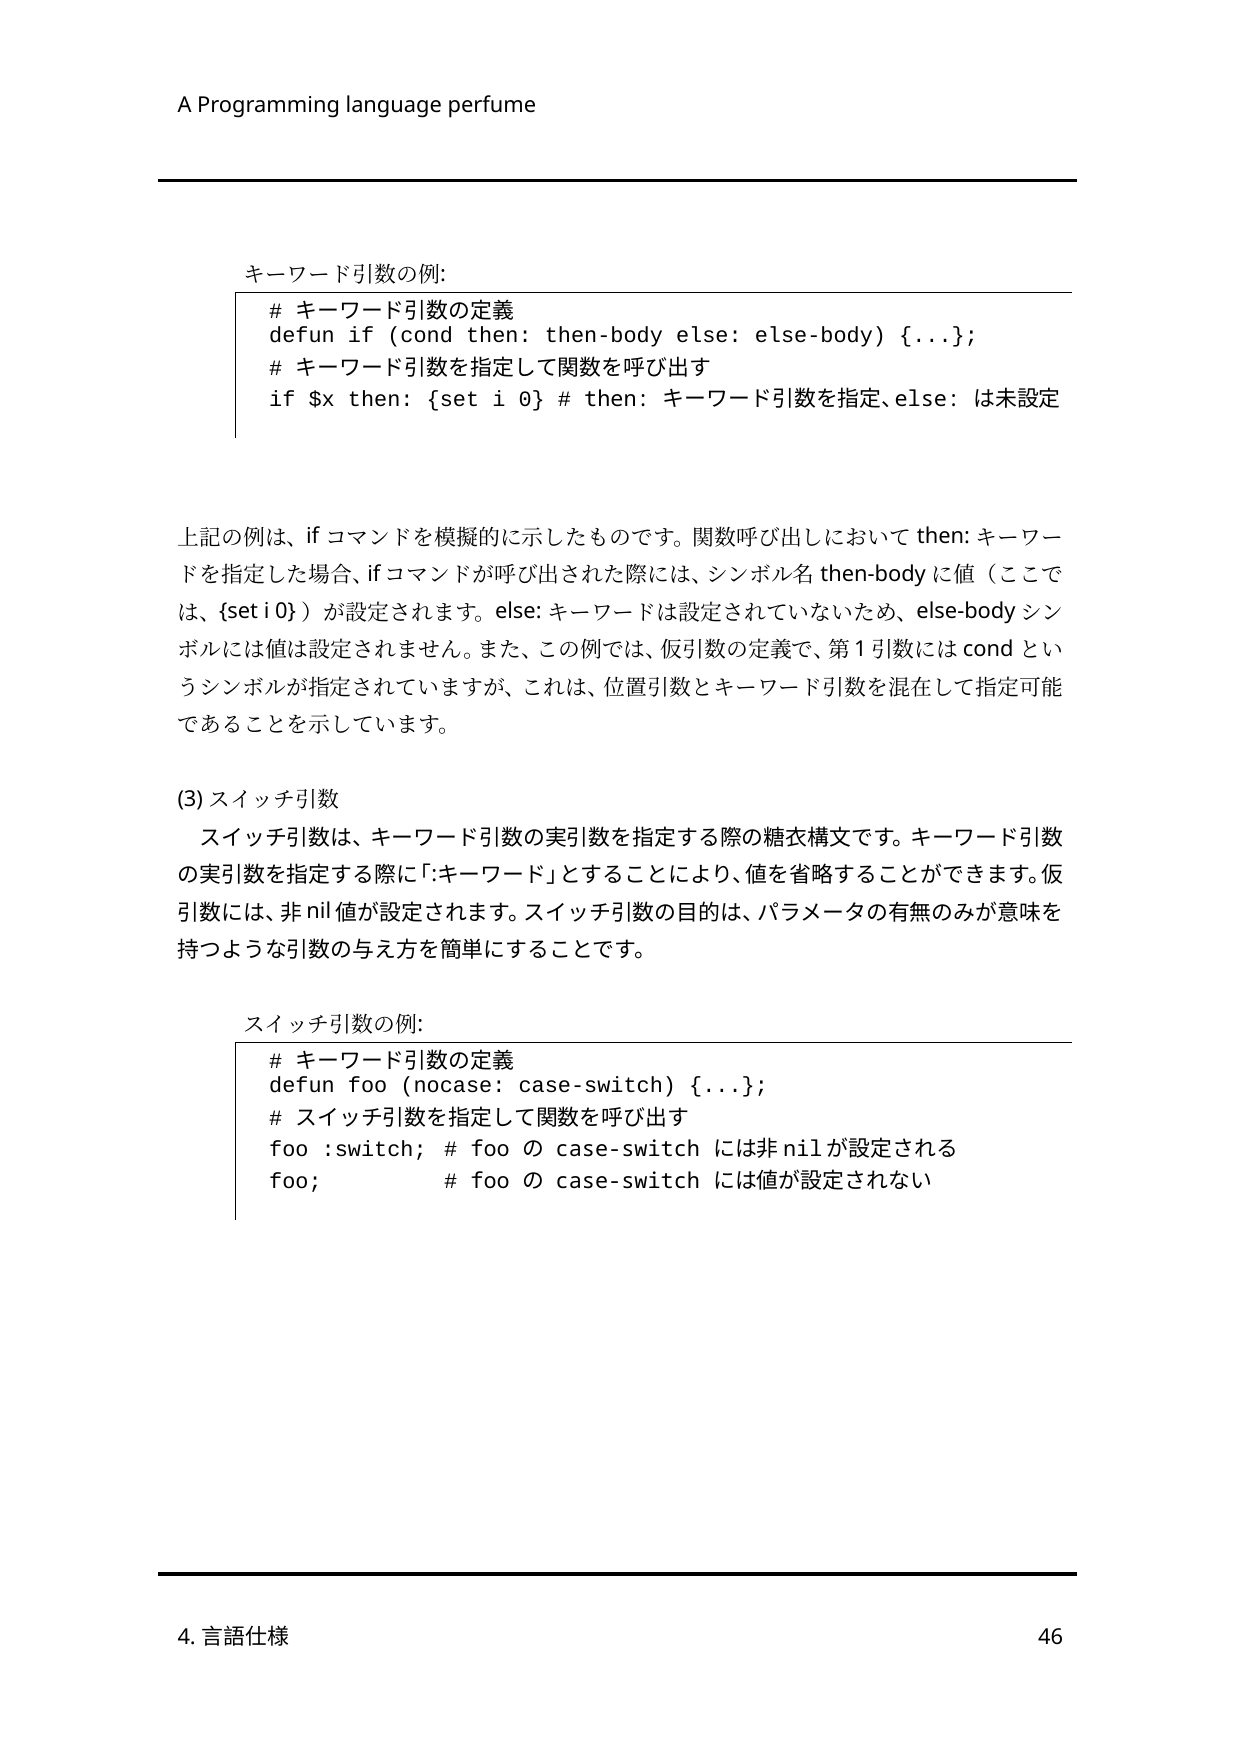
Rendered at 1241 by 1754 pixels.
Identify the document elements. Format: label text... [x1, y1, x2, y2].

text (3) スイッチ引数 [177, 779, 1063, 817]
text 上記の例は、if コマンドを模擬的に示したものです。関数呼び出しにおいて then: キーワードを指定した場合、ifコマンドが呼び出された際には、シンボル名 then-body に値（ここでは、{set i 0} ）が設定されます。else: キーワードは設定されていないため、else-bodyシンボルには値は設定されません。また、この例では、仮引数の定義で、第1引数にはcond というシンボルが指定されていますが、これは、位置引数とキーワード引数を混在して指定可能であることを示しています。 [177, 517, 1063, 742]
table_header # キーワード引数の定義 defun foo (nocase: case-switch) {...}; # スイッチ引数を指定して関数を呼び出す foo :switch; # foo の case-switch には非nilが設定される foo; # foo の case-switch には値が設定されない [236, 1043, 1072, 1220]
text スイッチ引数は、キーワード引数の実引数を指定する際の糖衣構文です。キーワード引数の実引数を指定する際に「:キーワード」とすることにより、値を省略することができます。仮引数には、非nil値が設定されます。スイッチ引数の目的は、パラメータの有無のみが意味を持つような引数の与え方を簡単にすることです。 [177, 817, 1063, 967]
table_header # キーワード引数の定義 defun if (cond then: then-body else: else-body) {...}; # キーワード引数を指定して関数を呼び出す if $x then: {set i 0} # then: キーワード引数を指定、else: は未設定 [236, 293, 1072, 438]
text スイッチ引数の例: [243, 1004, 1063, 1042]
text キーワード引数の例: [243, 254, 1063, 292]
